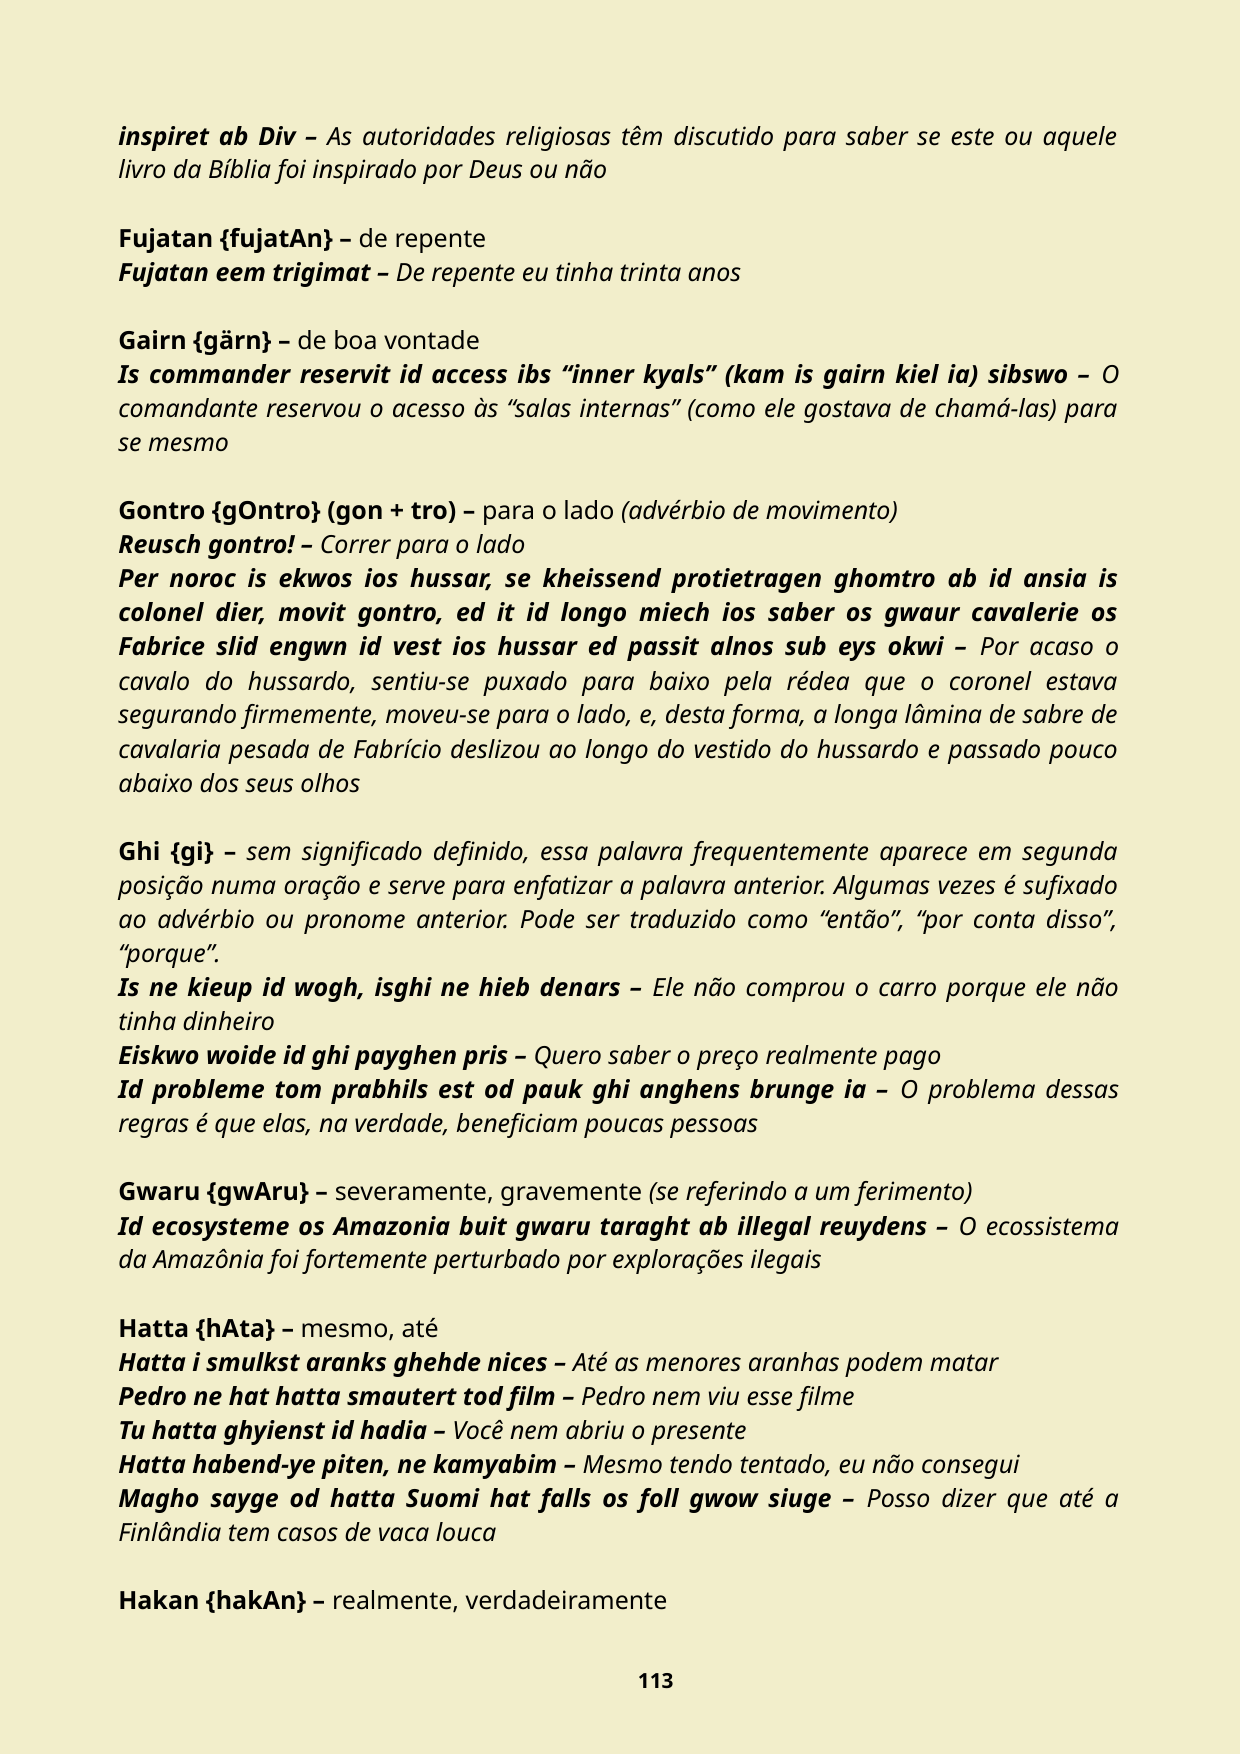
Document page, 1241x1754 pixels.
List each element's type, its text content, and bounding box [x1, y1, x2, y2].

text Hakan {hakAn} – realmente, verdadeiramente [118, 1583, 1122, 1617]
text Gontro {gOntro} (gon + tro) – para o lado (advérbio de movimento) [118, 493, 1122, 527]
text Reusch gontro! – Correr para o lado [118, 527, 1122, 561]
text Hatta habend-ye piten, ne kamyabim – Mesmo tendo tentado, eu não consegui [118, 1447, 1122, 1481]
text Ghi {gi} – sem significado definido, essa palavra frequentemente aparece em segunda posição numa oração e serve para enfatizar a palavra anterior. Algumas vezes é sufixado ao advérbio ou pronome anterior. Pode ser traduzido como “então”, “por conta disso”, “porque”. [118, 833, 1122, 970]
text Tu hatta ghyienst id hadia – Você nem abriu o presente [118, 1412, 1122, 1447]
text Is ne kieup id wogh, isghi ne hieb denars – Ele não comprou o carro porque ele não tinha dinheiro [118, 970, 1122, 1038]
text Gairn {gärn} – de boa vontade [118, 322, 1122, 357]
text Is commander reservit id access ibs “inner kyals” (kam is gairn kiel ia) sibswo – O comandante reservou o acesso às “salas internas” (como ele gostava de chamá-las) para se mesmo [118, 357, 1122, 459]
text Magho sayge od hatta Suomi hat falls os foll gwow siuge – Posso dizer que até a Finlândia tem casos de vaca louca [118, 1481, 1122, 1549]
text Per noroc is ekwos ios hussar, se kheissend protietragen ghomtro ab id ansia is colonel dier, movit gontro, ed it id longo miech ios saber os gwaur cavalerie os Fabrice slid engwn id vest ios hussar ed passit alnos sub eys okwi – Por acaso o cavalo do hussardo, sentiu-se puxado para baixo pela rédea que o coronel estava segurando firmemente, moveu-se para o lado, e, desta forma, a longa lâmina de sabre de cavalaria pesada de Fabrício deslizou ao longo do vestido do hussardo e passado pouco abaixo dos seus olhos [118, 561, 1122, 799]
text Fujatan {fujatAn} – de repente [118, 220, 1122, 254]
text Eiskwo woide id ghi payghen pris – Quero saber o preço realmente pago [118, 1038, 1122, 1072]
text Id probleme tom prabhils est od pauk ghi anghens brunge ia – O problema dessas regras é que elas, na verdade, beneficiam poucas pessoas [118, 1072, 1122, 1140]
text inspiret ab Div – As autoridades religiosas têm discutido para saber se este ou aquele livro da Bíblia foi inspirado por Deus ou não [118, 118, 1122, 186]
text Hatta {hAta} – mesmo, até [118, 1310, 1122, 1344]
text Pedro ne hat hatta smautert tod film – Pedro nem viu esse filme [118, 1378, 1122, 1412]
text Gwaru {gwAru} – severamente, gravemente (se referindo a um ferimento) [118, 1174, 1122, 1208]
text Id ecosysteme os Amazonia buit gwaru taraght ab illegal reuydens – O ecossistema da Amazônia foi fortemente perturbado por explorações ilegais [118, 1208, 1122, 1276]
text Hatta i smulkst aranks ghehde nices – Até as menores aranhas podem matar [118, 1344, 1122, 1378]
text Fujatan eem trigimat – De repente eu tinha trinta anos [118, 254, 1122, 288]
